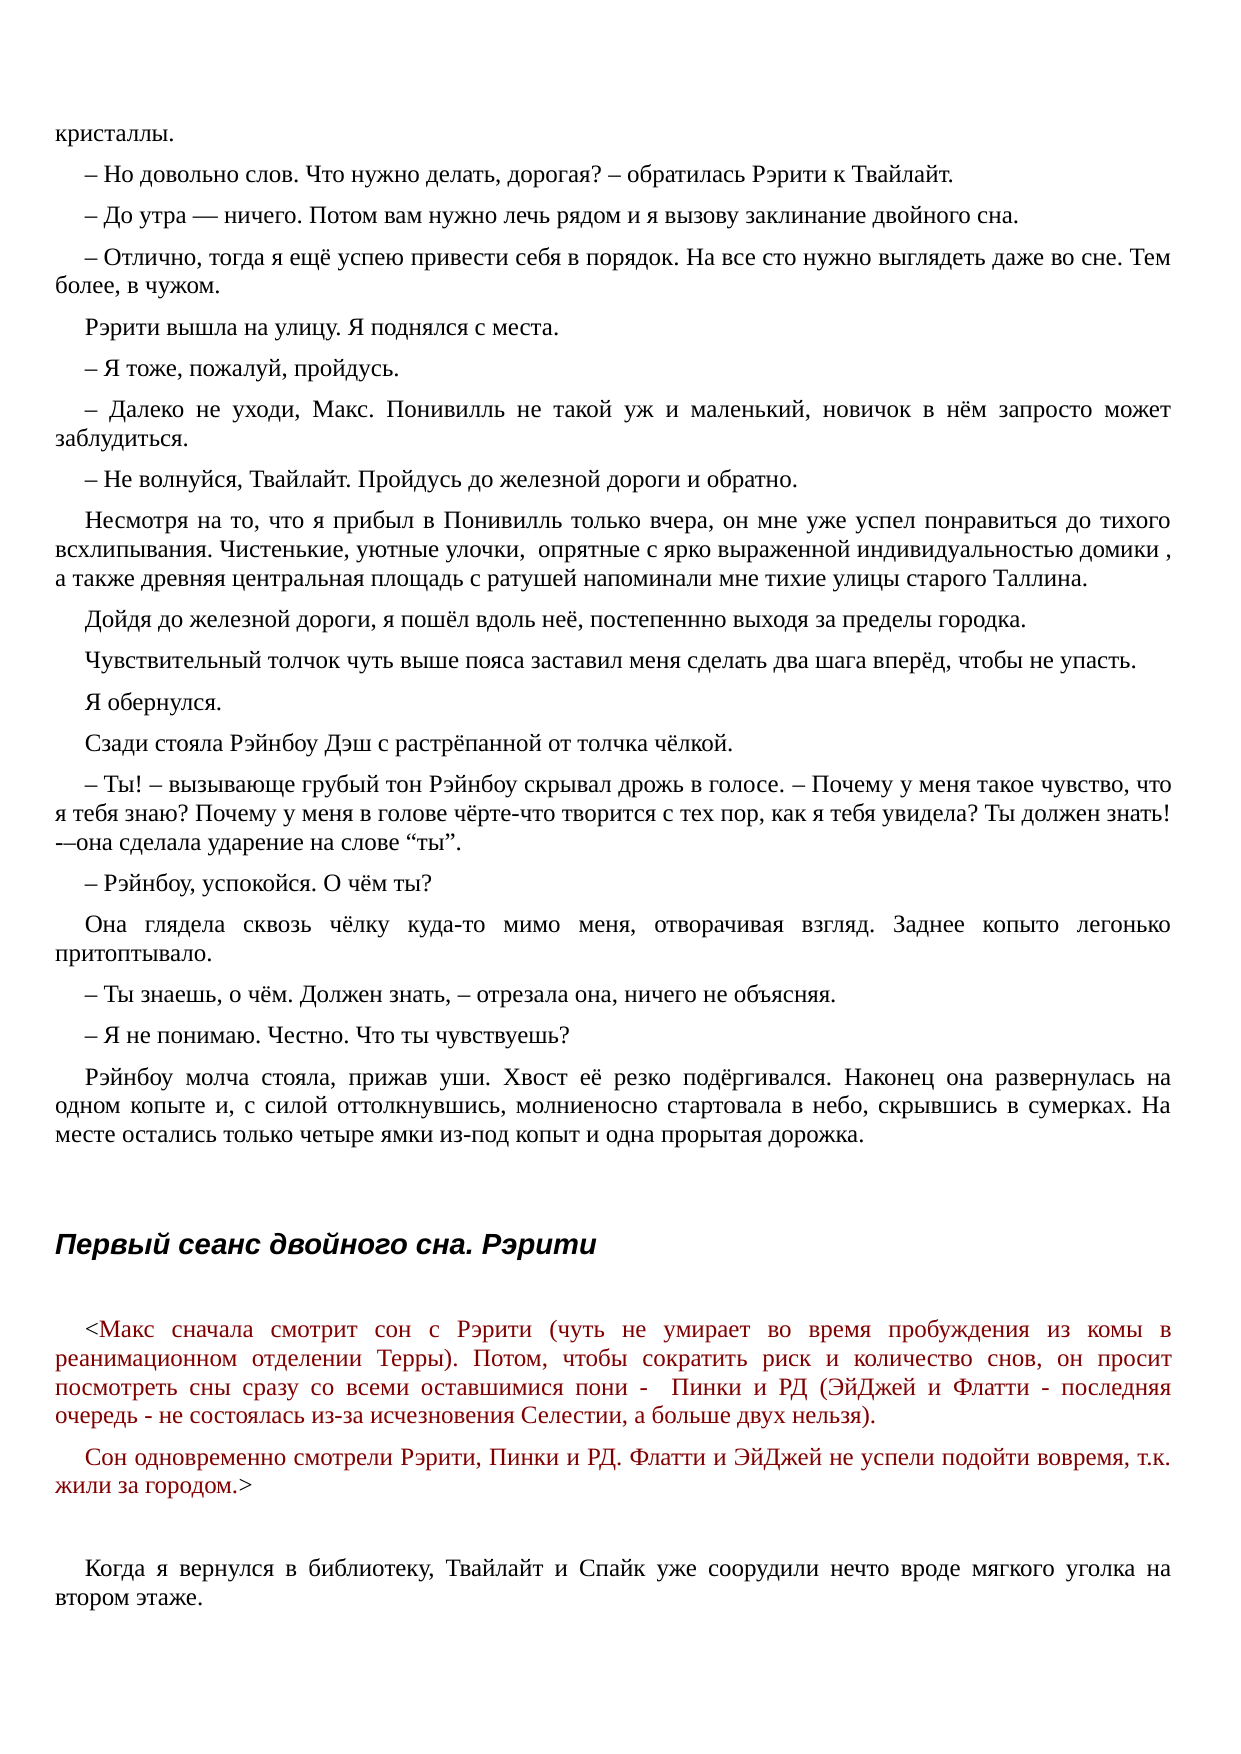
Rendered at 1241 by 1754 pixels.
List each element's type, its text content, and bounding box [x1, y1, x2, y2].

text Когда я вернулся в библиотеку, Твайлайт и Спайк уже соорудили нечто вроде мягкого уголка на втором этаже. [55, 1553, 1172, 1610]
text – Не волнуйся, Твайлайт. Пройдусь до железной дороги и обратно. [55, 464, 1172, 493]
text – Отлично, тогда я ещё успею привести себя в порядок. На все сто нужно выглядеть даже во сне. Тем более, в чужом. [55, 242, 1172, 299]
text Она глядела сквозь чёлку куда-то мимо меня, отворачивая взгляд. Заднее копыто легонько притоптывало. [55, 909, 1172, 967]
text Я обернулся. [55, 687, 1172, 716]
text – Далеко не уходи, Макс. Понивилль не такой уж и маленький, новичок в нём запросто может заблудиться. [55, 394, 1172, 452]
text – Но довольно слов. Что нужно делать, дорогая? – обратилась Рэрити к Твайлайт. [55, 159, 1172, 188]
text Сон одновременно смотрели Рэрити, Пинки и РД. Флатти и ЭйДжей не успели подойти вовремя, т.к. жили за городом.> [55, 1442, 1172, 1499]
text – Ты! – вызывающе грубый тон Рэйнбоу скрывал дрожь в голосе. – Почему у меня такое чувство, что я тебя знаю? Почему у меня в голове чёрте-что творится с тех пор, как я тебя увидела? Ты должен знать! -–она сделала ударение на слове “ты”. [55, 769, 1172, 856]
text кристаллы. [55, 118, 1172, 147]
text Несмотря на то, что я прибыл в Понивилль только вчера, он мне уже успел понравиться до тихого всхлипывания. Чистенькие, уютные улочки, опрятные с ярко выраженной индивидуальностью домики , а также древняя центральная площадь с ратушей напоминали мне тихие улицы старого Таллина. [55, 506, 1172, 592]
text Дойдя до железной дороги, я пошёл вдоль неё, постепеннно выходя за пределы городка. [55, 604, 1172, 633]
text – Ты знаешь, о чём. Должен знать, – отрезала она, ничего не объясняя. [55, 979, 1172, 1008]
text Чувствительный толчок чуть выше пояса заставил меня сделать два шага вперёд, чтобы не упасть. [55, 646, 1172, 674]
text Рэйнбоу молча стояла, прижав уши. Хвост её резко подёргивался. Наконец она развернулась на одном копыте и, с силой оттолкнувшись, молниеносно стартовала в небо, скрывшись в сумерках. На месте остались только четыре ямки из-под копыт и одна прорытая дорожка. [55, 1062, 1172, 1148]
text <Макс сначала смотрит сон с Рэрити (чуть не умирает во время пробуждения из комы в реанимационном отделении Терры). Потом, чтобы сократить риск и количество снов, он просит посмотреть сны сразу со всеми оставшимися пони - Пинки и РД (ЭйДжей и Флатти - последняя очередь - не состоялась из-за исчезновения Селестии, а больше двух нельзя). [55, 1314, 1172, 1429]
subtitle Первый сеанс двойного сна. Рэрити [55, 1227, 1172, 1260]
text – До утра — ничего. Потом вам нужно лечь рядом и я вызову заклинание двойного сна. [55, 201, 1172, 229]
text Рэрити вышла на улицу. Я поднялся с места. [55, 312, 1172, 341]
text Сзади стояла Рэйнбоу Дэш с растрёпанной от толчка чёлкой. [55, 728, 1172, 757]
text – Рэйнбоу, успокойся. О чём ты? [55, 868, 1172, 897]
text – Я тоже, пожалуй, пройдусь. [55, 353, 1172, 382]
text – Я не понимаю. Честно. Что ты чувствуешь? [55, 1021, 1172, 1049]
